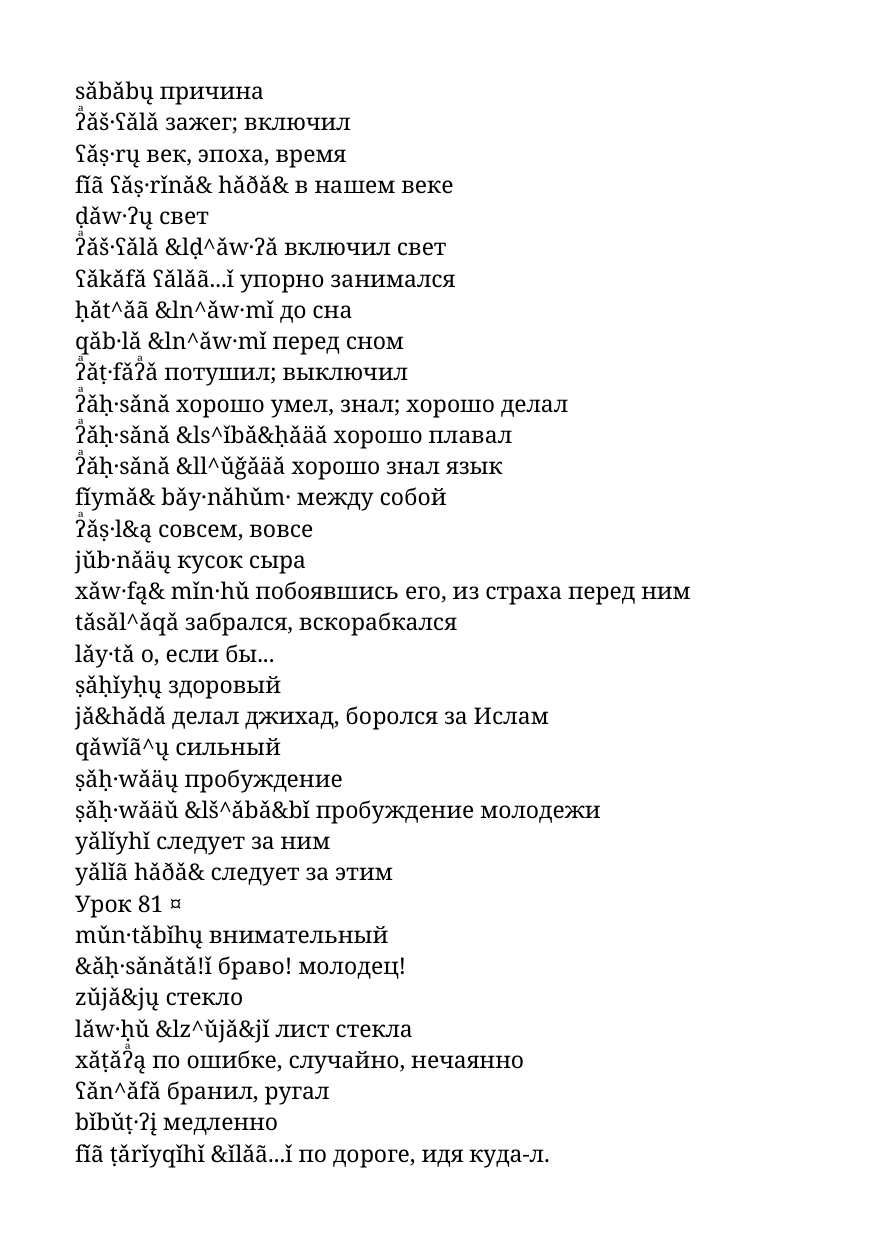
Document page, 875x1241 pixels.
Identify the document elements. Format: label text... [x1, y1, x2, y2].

text zǔjǎ&jų стекло‎ [75, 981, 799, 1012]
text mǔn·tǎbǐhų внимательный‎ [75, 919, 799, 950]
text lǎy·tǎ о, если бы...‎ [75, 637, 799, 669]
text Урок 81‎ ¤ [75, 887, 799, 919]
text ṣǎḥ·wǎäǔ &lš^ǎbǎ&bǐ пробу­ждение молодежи‎ [75, 794, 799, 825]
text ʔͣǎḥ·sǎnǎ &ls^ǐbǎ&ḥǎäǎ хоро­шо плавал‎ [75, 419, 799, 450]
text xǎṭǎʔͣą по ошибке, случай­но, нечаянно‎ [75, 1044, 799, 1075]
text bǐbǔṭ·ʔį медленно‎ [75, 1106, 799, 1137]
text ʕǎn^ǎfǎ бранил, ругал‎ [75, 1075, 799, 1106]
text lǎw·ḥǔ &lz^ǔjǎ&jǐ лист стекла‎ [75, 1012, 799, 1044]
text ʕǎṣ·rų век, эпоха, время‎ [75, 137, 799, 169]
text ʔͣǎḥ·sǎnǎ &ll^ǔǧǎäǎ хорошо знал язык‎ [75, 450, 799, 481]
text jǔb·nǎäų кусок сыра‎ [75, 544, 799, 575]
text ḍǎw·ʔų свет‎ [75, 200, 799, 231]
text ḥǎt^ǎã &ln^ǎw·mǐ до сна‎ [75, 294, 799, 325]
text ʕǎkǎfǎ ʕǎlǎã...ǐ упорно за­нимался‎ [75, 262, 799, 294]
text fǐymǎ& bǎy·nǎhǔm· между со­бой‎ [75, 481, 799, 512]
text tǎsǎl^ǎqǎ забрался, вскораб­кался‎ [75, 606, 799, 637]
text ṣǎḥ·wǎäų пробуждение‎ [75, 762, 799, 794]
text qǎwǐã^ų сильный‎ [75, 731, 799, 762]
text yǎlǐã hǎðǎ& следует за этим‎ [75, 856, 799, 887]
text ṣǎḥǐyḥų здоровый‎ [75, 669, 799, 700]
text ʔͣǎṭ·fǎʔͣǎ потушил; выключил‎ [75, 356, 799, 387]
text ʔͣǎṣ·l&ą совсем, вовсе‎ [75, 512, 799, 544]
text xǎw·fą& mǐn·hǔ побоявшись его, из страха перед ним‎ [75, 575, 799, 606]
text ʔͣǎš·ʕǎlǎ &lḍ^ǎw·ʔǎ включил свет‎ [75, 231, 799, 262]
text ʔͣǎḥ·sǎnǎ хорошо умел, знал; хорошо делал‎ [75, 387, 799, 419]
text yǎlǐyhǐ следует за ним‎ [75, 825, 799, 856]
text fǐã ʕǎṣ·rǐnǎ& hǎðǎ& в на­шем веке‎ [75, 169, 799, 200]
text sǎbǎbų причина‎ [75, 75, 799, 106]
text fǐã ṭǎrǐyqǐhǐ &ǐlǎã...ǐ по до­роге, идя куда-л.‎ [75, 1137, 799, 1169]
text qǎb·lǎ &ln^ǎw·mǐ перед сном‎ [75, 325, 799, 356]
text ʔͣǎš·ʕǎlǎ зажег; включил‎ [75, 106, 799, 137]
text &ǎḥ·sǎnǎtǎ!ǐ браво! моло­дец!‎ [75, 950, 799, 981]
text jǎ&hǎdǎ делал джихад, бо­ролся за Ислам‎ [75, 700, 799, 731]
